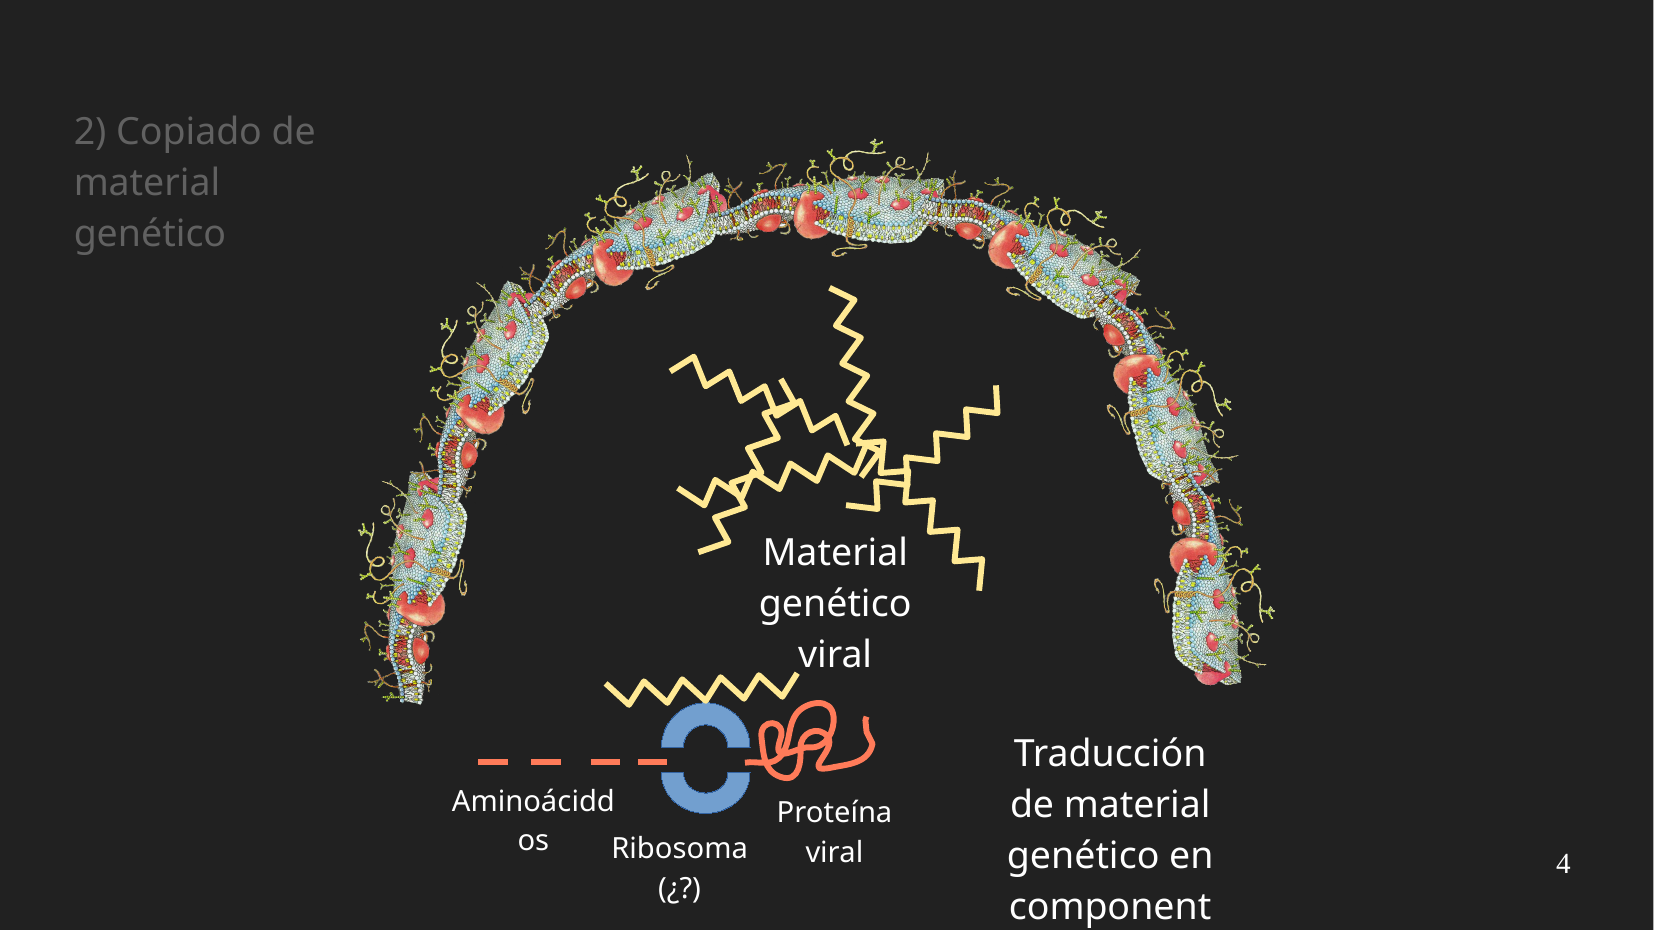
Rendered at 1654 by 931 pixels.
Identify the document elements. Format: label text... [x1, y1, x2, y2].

text_box Aminoáciddos [437, 772, 644, 863]
text_box Traducción de material genético en componentes de cápside [992, 719, 1241, 922]
picture [332, 120, 1296, 717]
text_box Material genético viral [744, 518, 951, 646]
text_box [661, 702, 751, 748]
text_box Ribosoma (¿?) [596, 819, 804, 910]
text_box 2) Copiado de material genético [59, 97, 355, 225]
text_box [661, 772, 751, 814]
text_box Proteína viral [761, 784, 969, 875]
